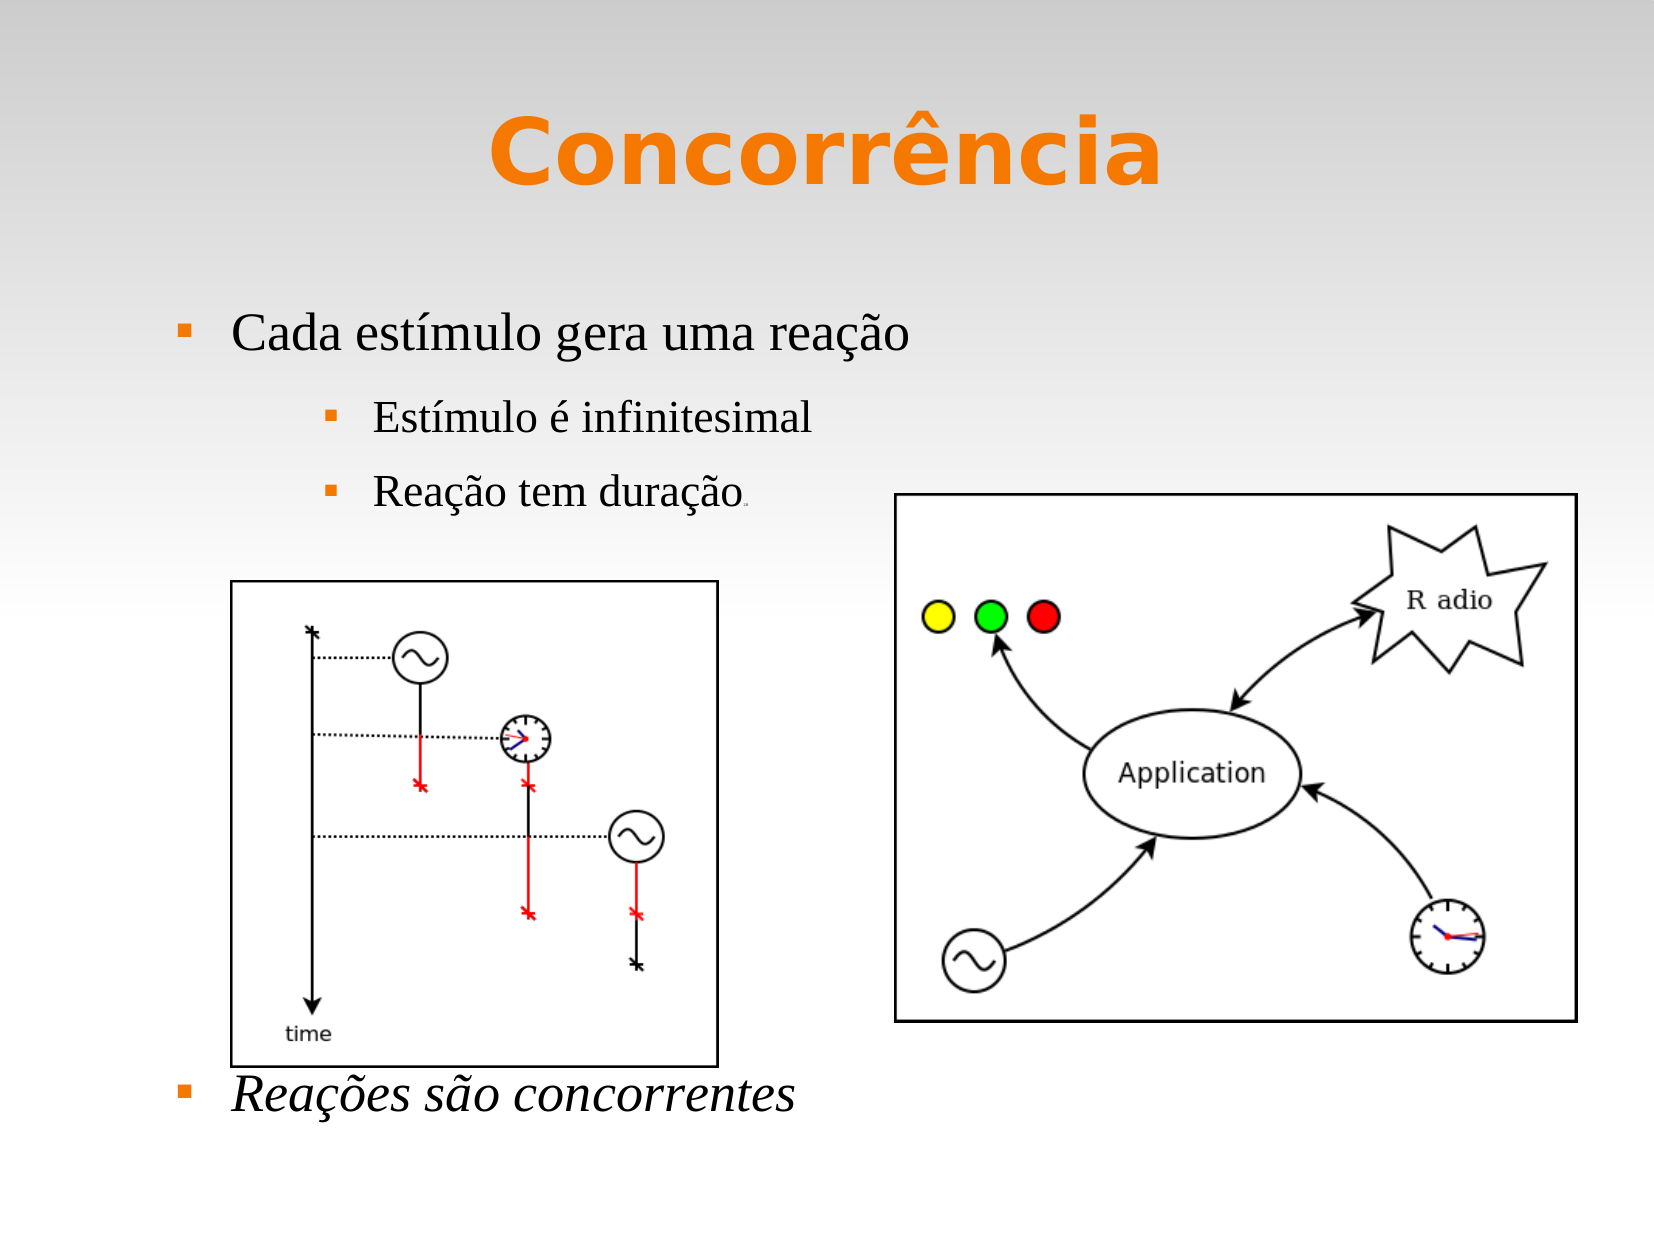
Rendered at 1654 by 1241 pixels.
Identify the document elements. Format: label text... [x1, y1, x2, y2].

title Concorrência [82, 49, 1571, 257]
list Cada estímulo gera uma reação Estímulo é infinitesimal Reação tem duração28 Reações são concorrentes [89, 302, 1463, 1176]
picture [230, 580, 719, 1068]
picture [894, 493, 1578, 1023]
